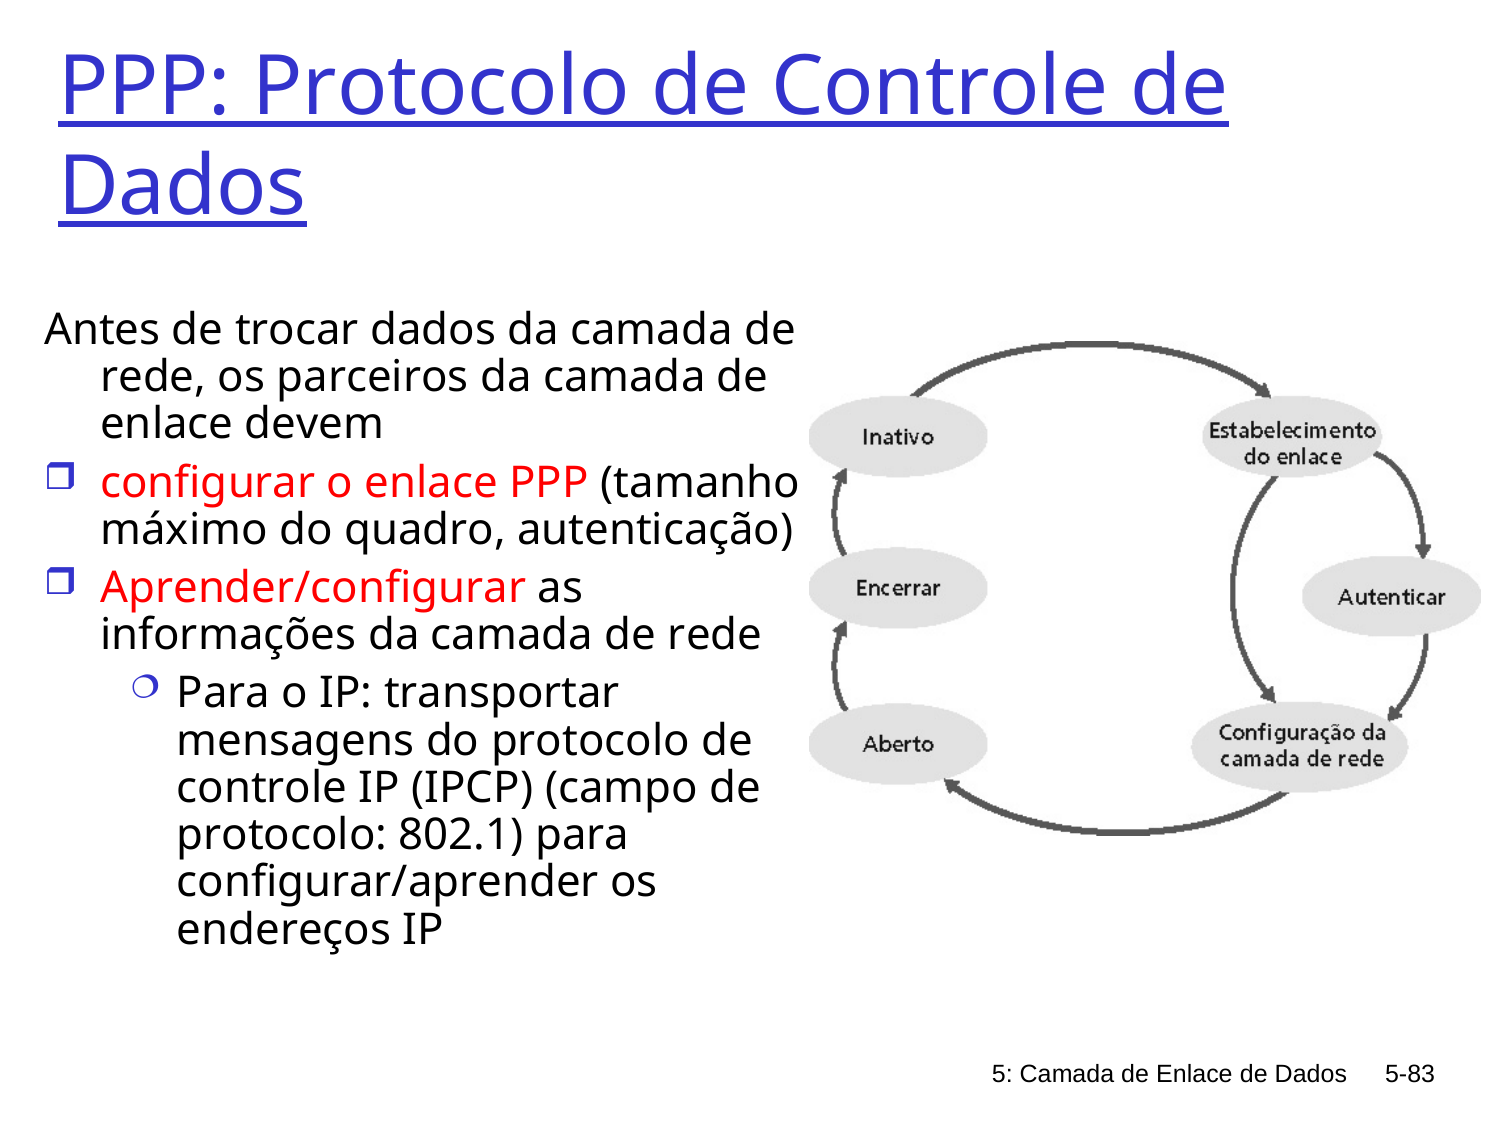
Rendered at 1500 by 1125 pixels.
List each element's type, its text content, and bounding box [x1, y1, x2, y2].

list Antes de trocar dados da camada de rede, os parceiros da camada de enlace devem configurar o enlace PPP (tamanho máximo do quadro, autenticação) Aprender/configurar as informações da camada de rede Para o IP: transportar mensagens do protocolo de controle IP (IPCP) (campo de protocolo: 802.1) para configurar/aprender os endereços IP [29, 299, 846, 1023]
text_box 5: Camada de Enlace de Dados [837, 1050, 1339, 1125]
title PPP: Protocolo de Controle de Dados [43, 37, 1470, 225]
text_box 5-<número> [1339, 1050, 1451, 1125]
picture [809, 341, 1481, 836]
